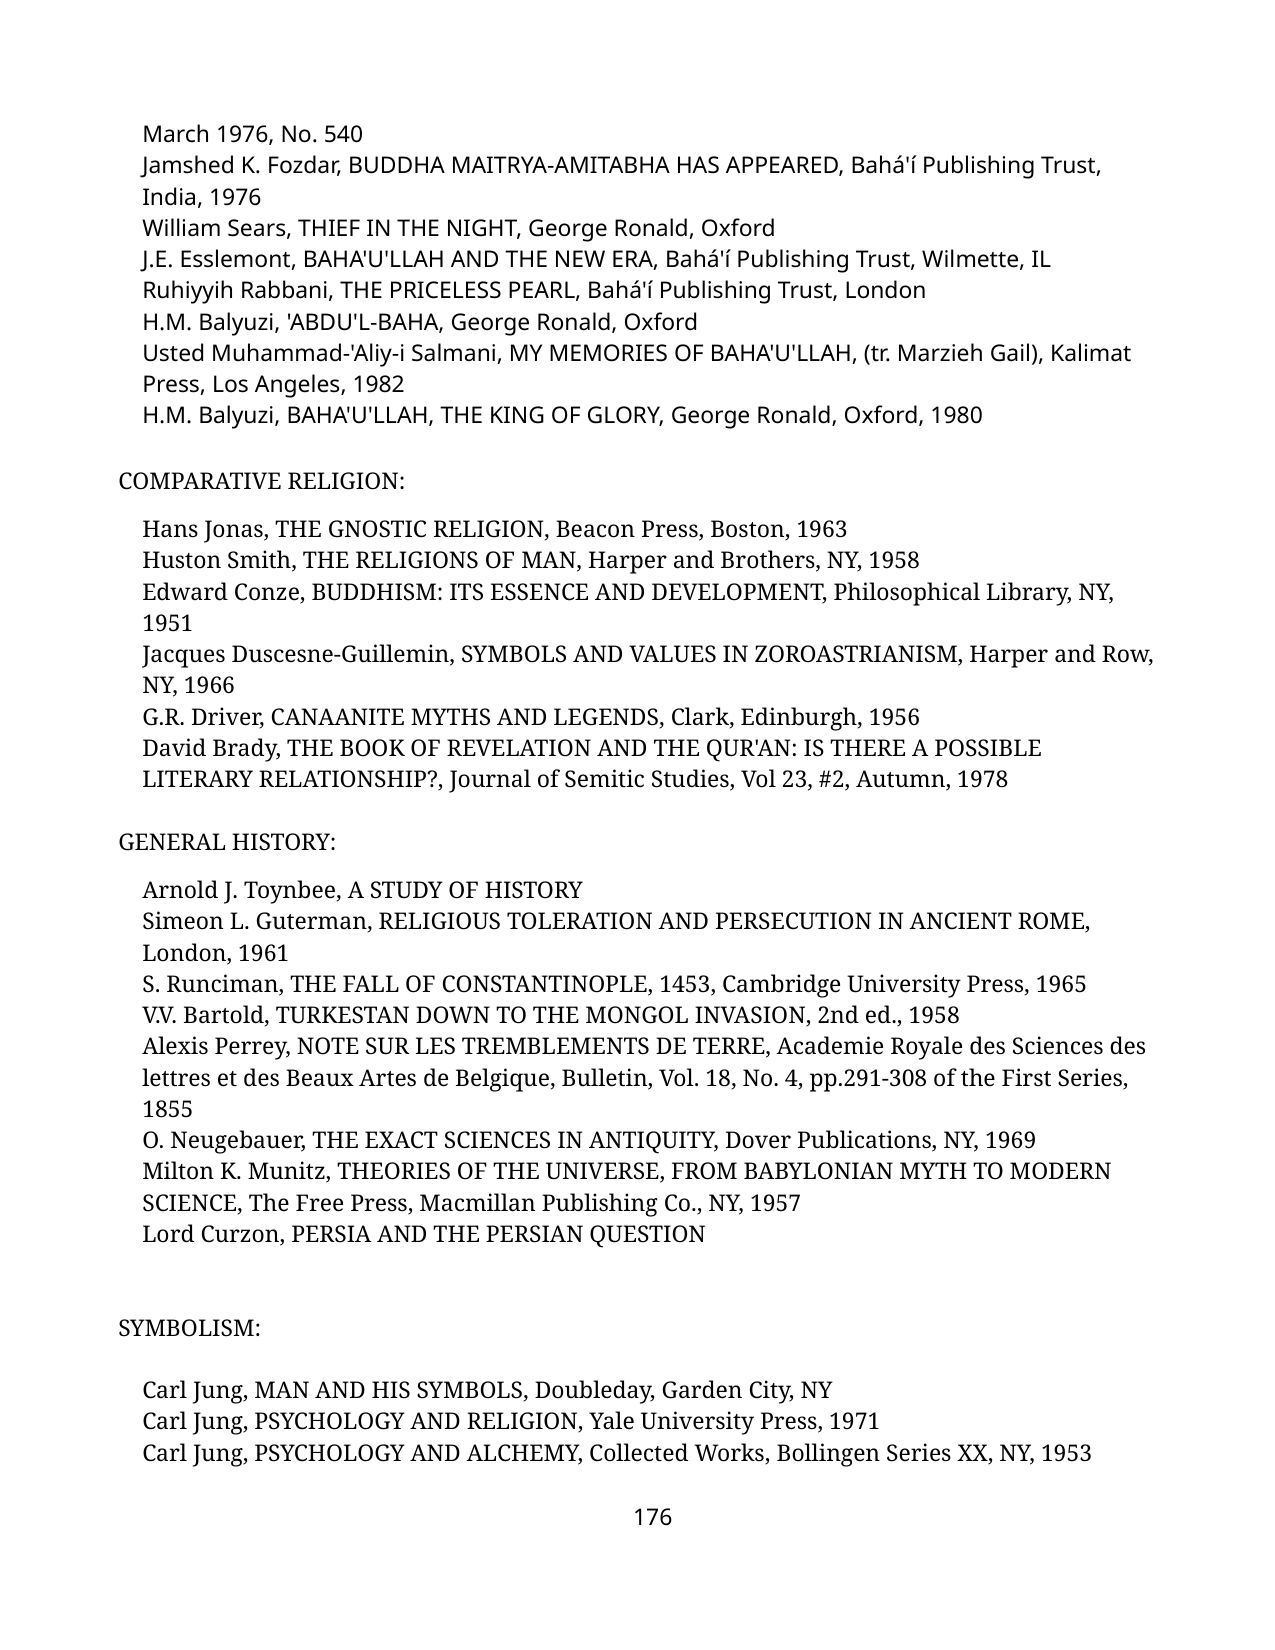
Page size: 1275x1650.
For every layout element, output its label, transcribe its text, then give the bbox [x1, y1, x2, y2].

list March 1976, No. 540 [142, 118, 1157, 149]
list Jacques Duscesne-Guillemin, SYMBOLS AND VALUES IN ZOROASTRIANISM, Harper and Row, NY, 1966 [142, 638, 1157, 701]
list J.E. Esslemont, BAHA'U'LLAH AND THE NEW ERA, Bahá'í Publishing Trust, Wilmette, IL [142, 243, 1157, 274]
list Hans Jonas, THE GNOSTIC RELIGION, Beacon Press, Boston, 1963 [142, 513, 1157, 544]
list Ruhiyyih Rabbani, THE PRICELESS PEARL, Bahá'í Publishing Trust, London [142, 274, 1157, 306]
text SYMBOLISM: [118, 1311, 1157, 1343]
list H.M. Balyuzi, BAHA'U'LLAH, THE KING OF GLORY, George Ronald, Oxford, 1980 [142, 399, 1157, 431]
list David Brady, THE BOOK OF REVELATION AND THE QUR'AN: IS THERE A POSSIBLE LITERARY RELATIONSHIP?, Journal of Semitic Studies, Vol 23, #2, Autumn, 1978 [142, 732, 1157, 794]
list Lord Curzon, PERSIA AND THE PERSIAN QUESTION [142, 1218, 1157, 1249]
list O. Neugebauer, THE EXACT SCIENCES IN ANTIQUITY, Dover Publications, NY, 1969 [142, 1124, 1157, 1155]
list Carl Jung, PSYCHOLOGY AND ALCHEMY, Collected Works, Bollingen Series XX, NY, 1953 [142, 1436, 1157, 1468]
list Carl Jung, MAN AND HIS SYMBOLS, Doubleday, Garden City, NY [142, 1374, 1157, 1405]
list Usted Muhammad-'Aliy-i Salmani, MY MEMORIES OF BAHA'U'LLAH, (tr. Marzieh Gail), Kalimat Press, Los Angeles, 1982 [142, 337, 1157, 399]
list Alexis Perrey, NOTE SUR LES TREMBLEMENTS DE TERRE, Academie Royale des Sciences des lettres et des Beaux Artes de Belgique, Bulletin, Vol. 18, No. 4, pp.291-308 of the First Series, 1855 [142, 1030, 1157, 1124]
list V.V. Bartold, TURKESTAN DOWN TO THE MONGOL INVASION, 2nd ed., 1958 [142, 999, 1157, 1030]
list Carl Jung, PSYCHOLOGY AND RELIGION, Yale University Press, 1971 [142, 1405, 1157, 1436]
list G.R. Driver, CANAANITE MYTHS AND LEGENDS, Clark, Edinburgh, 1956 [142, 701, 1157, 732]
text COMPARATIVE RELIGION: [118, 465, 1157, 496]
list Edward Conze, BUDDHISM: ITS ESSENCE AND DEVELOPMENT, Philosophical Library, NY, 1951 [142, 576, 1157, 638]
list H.M. Balyuzi, 'ABDU'L-BAHA, George Ronald, Oxford [142, 306, 1157, 337]
list Simeon L. Guterman, RELIGIOUS TOLERATION AND PERSECUTION IN ANCIENT ROME, London, 1961 [142, 905, 1157, 968]
list Huston Smith, THE RELIGIONS OF MAN, Harper and Brothers, NY, 1958 [142, 544, 1157, 576]
text GENERAL HISTORY: [118, 826, 1157, 857]
list Arnold J. Toynbee, A STUDY OF HISTORY [142, 874, 1157, 905]
list Jamshed K. Fozdar, BUDDHA MAITRYA-AMITABHA HAS APPEARED, Bahá'í Publishing Trust, India, 1976 [142, 149, 1157, 212]
list Milton K. Munitz, THEORIES OF THE UNIVERSE, FROM BABYLONIAN MYTH TO MODERN SCIENCE, The Free Press, Macmillan Publishing Co., NY, 1957 [142, 1155, 1157, 1218]
list S. Runciman, THE FALL OF CONSTANTINOPLE, 1453, Cambridge University Press, 1965 [142, 968, 1157, 999]
list William Sears, THIEF IN THE NIGHT, George Ronald, Oxford [142, 212, 1157, 243]
